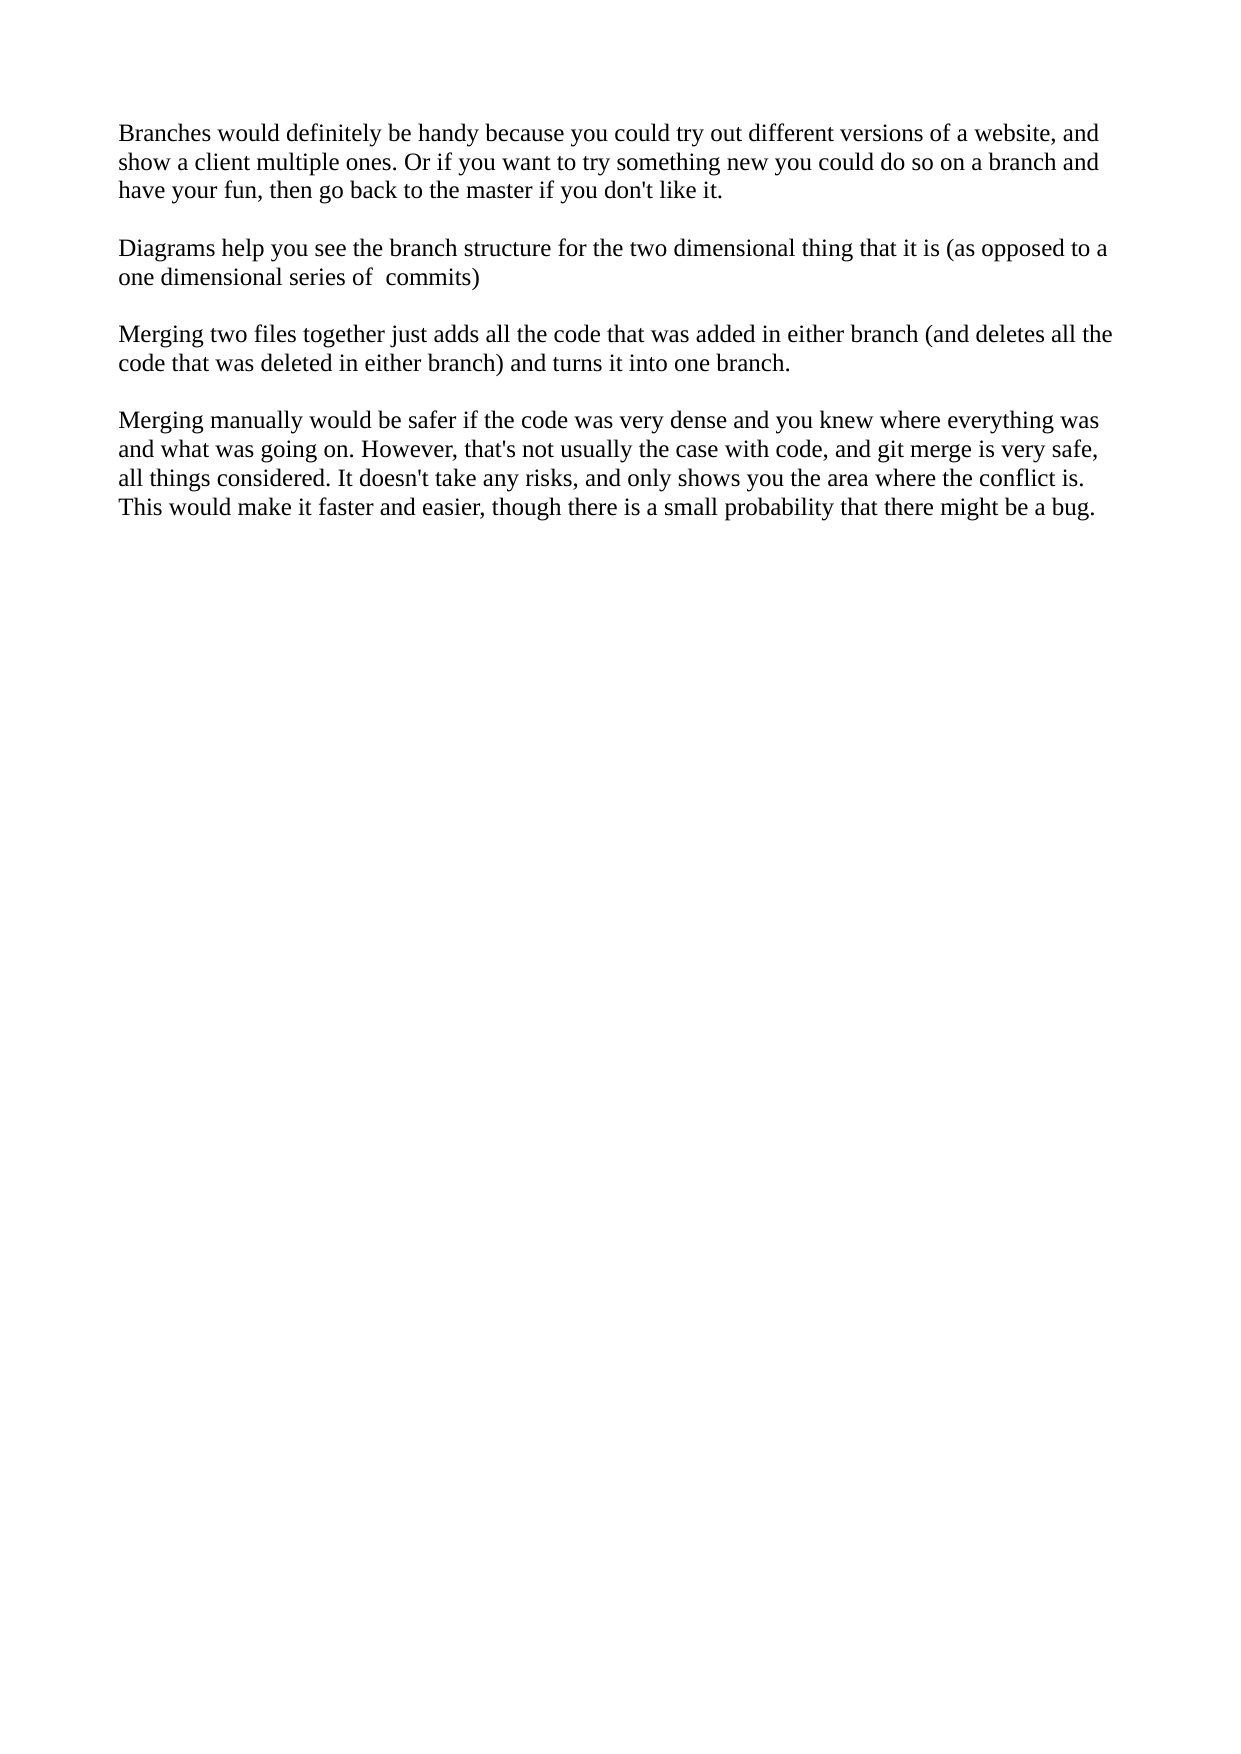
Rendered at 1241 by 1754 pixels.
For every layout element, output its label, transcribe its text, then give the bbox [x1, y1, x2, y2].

text Diagrams help you see the branch structure for the two dimensional thing that it is (as opposed to a one dimensional series of commits) [118, 233, 1122, 291]
text Merging two files together just adds all the code that was added in either branch (and deletes all the code that was deleted in either branch) and turns it into one branch. [118, 319, 1122, 377]
text Merging manually would be safer if the code was very dense and you knew where everything was and what was going on. However, that's not usually the case with code, and git merge is very safe, all things considered. It doesn't take any risks, and only shows you the area where the conflict is. This would make it faster and easier, though there is a small probability that there might be a bug. [118, 406, 1122, 521]
text Branches would definitely be handy because you could try out different versions of a website, and show a client multiple ones. Or if you want to try something new you could do so on a branch and have your fun, then go back to the master if you don't like it. [118, 118, 1122, 204]
